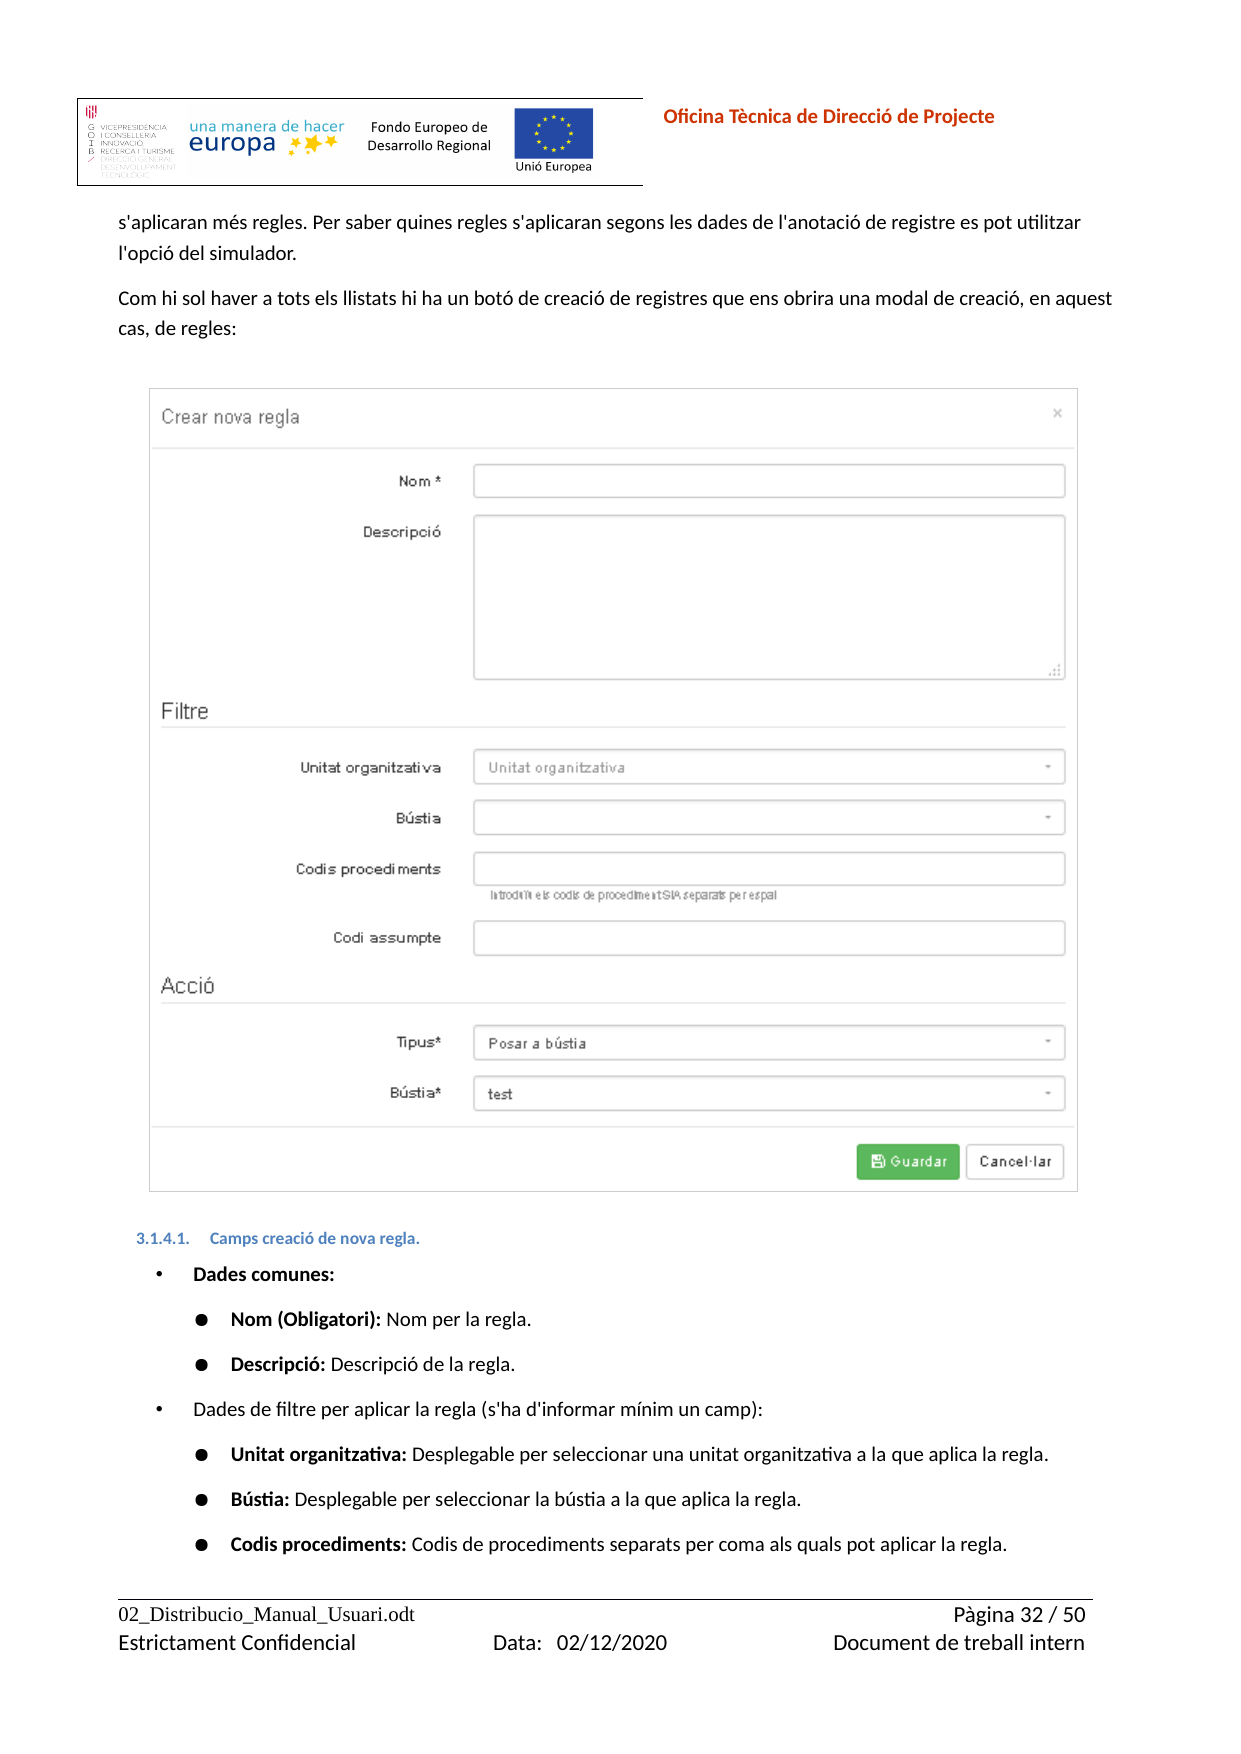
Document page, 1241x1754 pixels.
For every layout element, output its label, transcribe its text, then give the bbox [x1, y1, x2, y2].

picture [151, 391, 1075, 1189]
list Dades de filtre per aplicar la regla (s'ha d'informar mínim un camp): [156, 1397, 1122, 1422]
picture [187, 103, 599, 180]
list Descripció: Descripció de la regla. [193, 1352, 1122, 1377]
text s'aplicaran més regles. Per saber quines regles s'aplicaran segons les dades de l'anotació de registre es pot utilitzar l'opció del simulador. [118, 209, 1122, 265]
subtitle Camps creació de nova regla. [136, 1228, 1122, 1249]
list Unitat organitzativa: Desplegable per seleccionar una unitat organitzativa a la que aplica la regla. [193, 1442, 1122, 1467]
list Nom (Obligatori): Nom per la regla. [193, 1307, 1122, 1332]
text Com hi sol haver a tots els llistats hi ha un botó de creació de registres que ens obrira una modal de creació, en aquest cas, de regles: [118, 285, 1122, 341]
list Codis procediments: Codis de procediments separats per coma als quals pot aplicar la regla. [193, 1532, 1122, 1557]
picture [82, 103, 181, 180]
list Dades comunes: [156, 1262, 1122, 1287]
list Bústia: Desplegable per seleccionar la bústia a la que aplica la regla. [193, 1487, 1122, 1512]
